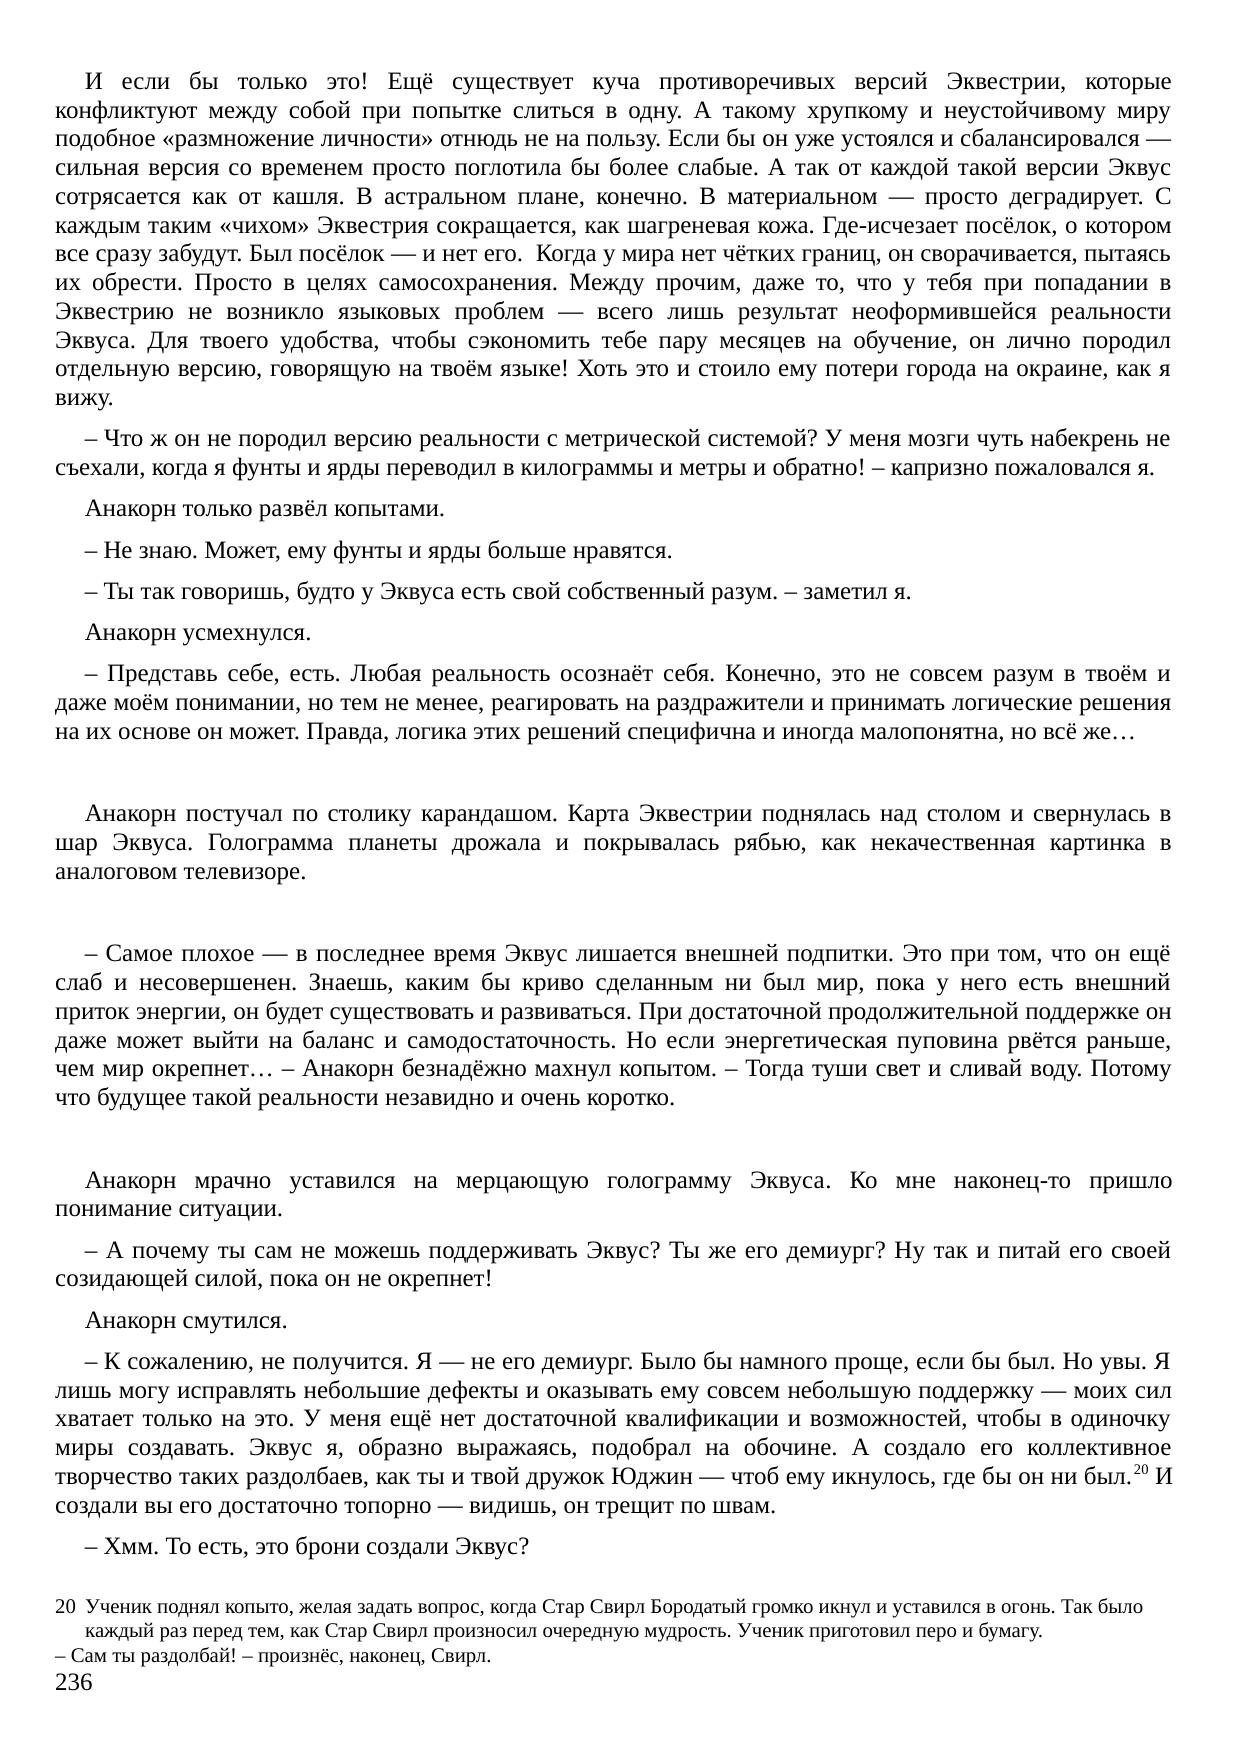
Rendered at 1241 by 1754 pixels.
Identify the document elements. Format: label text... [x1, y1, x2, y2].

text Анакорн мрачно уставился на мерцающую голограмму Эквуса. Ко мне наконец-то пришло понимание ситуации. [55, 1165, 1173, 1222]
text – Не знаю. Может, ему фунты и ярды больше нравятся. [55, 535, 1173, 563]
text Анакорн постучал по столику карандашом. Карта Эквестрии поднялась над столом и свернулась в шар Эквуса. Голограмма планеты дрожала и покрывалась рябью, как некачественная картинка в аналоговом телевизоре. [55, 798, 1173, 885]
text – Представь себе, есть. Любая реальность осознаёт себя. Конечно, это не совсем разум в твоём и даже моём понимании, но тем не менее, реагировать на раздражители и принимать логические решения на их основе он может. Правда, логика этих решений специфична и иногда малопонятна, но всё же… [55, 658, 1173, 745]
text Анакорн только развёл копытами. [55, 493, 1173, 522]
text – Самое плохое — в последнее время Эквус лишается внешней подпитки. Это при том, что он ещё слаб и несовершенен. Знаешь, каким бы криво сделанным ни был мир, пока у него есть внешний приток энергии, он будет существовать и развиваться. При достаточной продолжительной поддержке он даже может выйти на баланс и самодостаточность. Но если энергетическая пуповина рвётся раньше, чем мир окрепнет… – Анакорн безнадёжно махнул копытом. – Тогда туши свет и сливай воду. Потому что будущее такой реальности незавидно и очень коротко. [55, 938, 1173, 1111]
text – К сожалению, не получится. Я — не его демиург. Было бы намного проще, если бы был. Но увы. Я лишь могу исправлять небольшие дефекты и оказывать ему совсем небольшую поддержку — моих сил хватает только на это. У меня ещё нет достаточной квалификации и возможностей, чтобы в одиночку миры создавать. Эквус я, образно выражаясь, подобрал на обочине. А создало его коллективное творчество таких раздолбаев, как ты и твой дружок Юджин — чтоб ему икнулось, где бы он ни был. И создали вы его достаточно топорно — видишь, он трещит по швам. [55, 1346, 1173, 1518]
text – Что ж он не породил версию реальности с метрической системой? У меня мозги чуть набекрень не съехали, когда я фунты и ярды переводил в килограммы и метры и обратно! – капризно пожаловался я. [55, 423, 1173, 481]
text – А почему ты сам не можешь поддерживать Эквус? Ты же его демиург? Ну так и питай его своей созидающей силой, пока он не окрепнет! [55, 1235, 1173, 1292]
text – Сам ты раздолбай! – произнёс, наконец, Свирл. [55, 1642, 1173, 1667]
text Ученик поднял копыто, желая задать вопрос, когда Стар Свирл Бородатый громко икнул и уставился в огонь. Так было каждый раз перед тем, как Стар Свирл произносил очередную мудрость. Ученик приготовил перо и бумагу. [55, 1594, 1173, 1642]
text Анакорн усмехнулся. [55, 617, 1173, 646]
text – Хмм. То есть, это брони создали Эквус? [55, 1531, 1173, 1560]
text Анакорн смутился. [55, 1305, 1173, 1333]
text – Ты так говоришь, будто у Эквуса есть свой собственный разум. – заметил я. [55, 576, 1173, 605]
text И если бы только это! Ещё существует куча противоречивых версий Эквестрии, которые конфликтуют между собой при попытке слиться в одну. А такому хрупкому и неустойчивому миру подобное «размножение личности» отнюдь не на пользу. Если бы он уже устоялся и сбалансировался — сильная версия со временем просто поглотила бы более слабые. А так от каждой такой версии Эквус сотрясается как от кашля. В астральном плане, конечно. В материальном — просто деградирует. С каждым таким «чихом» Эквестрия сокращается, как шагреневая кожа. Где-исчезает посёлок, о котором все сразу забудут. Был посёлок — и нет его. Когда у мира нет чётких границ, он сворачивается, пытаясь их обрести. Просто в целях самосохранения. Между прочим, даже то, что у тебя при попадании в Эквестрию не возникло языковых проблем — всего лишь результат неоформившейся реальности Эквуса. Для твоего удобства, чтобы сэкономить тебе пару месяцев на обучение, он лично породил отдельную версию, говорящую на твоём языке! Хоть это и стоило ему потери города на окраине, как я вижу. [55, 66, 1173, 411]
